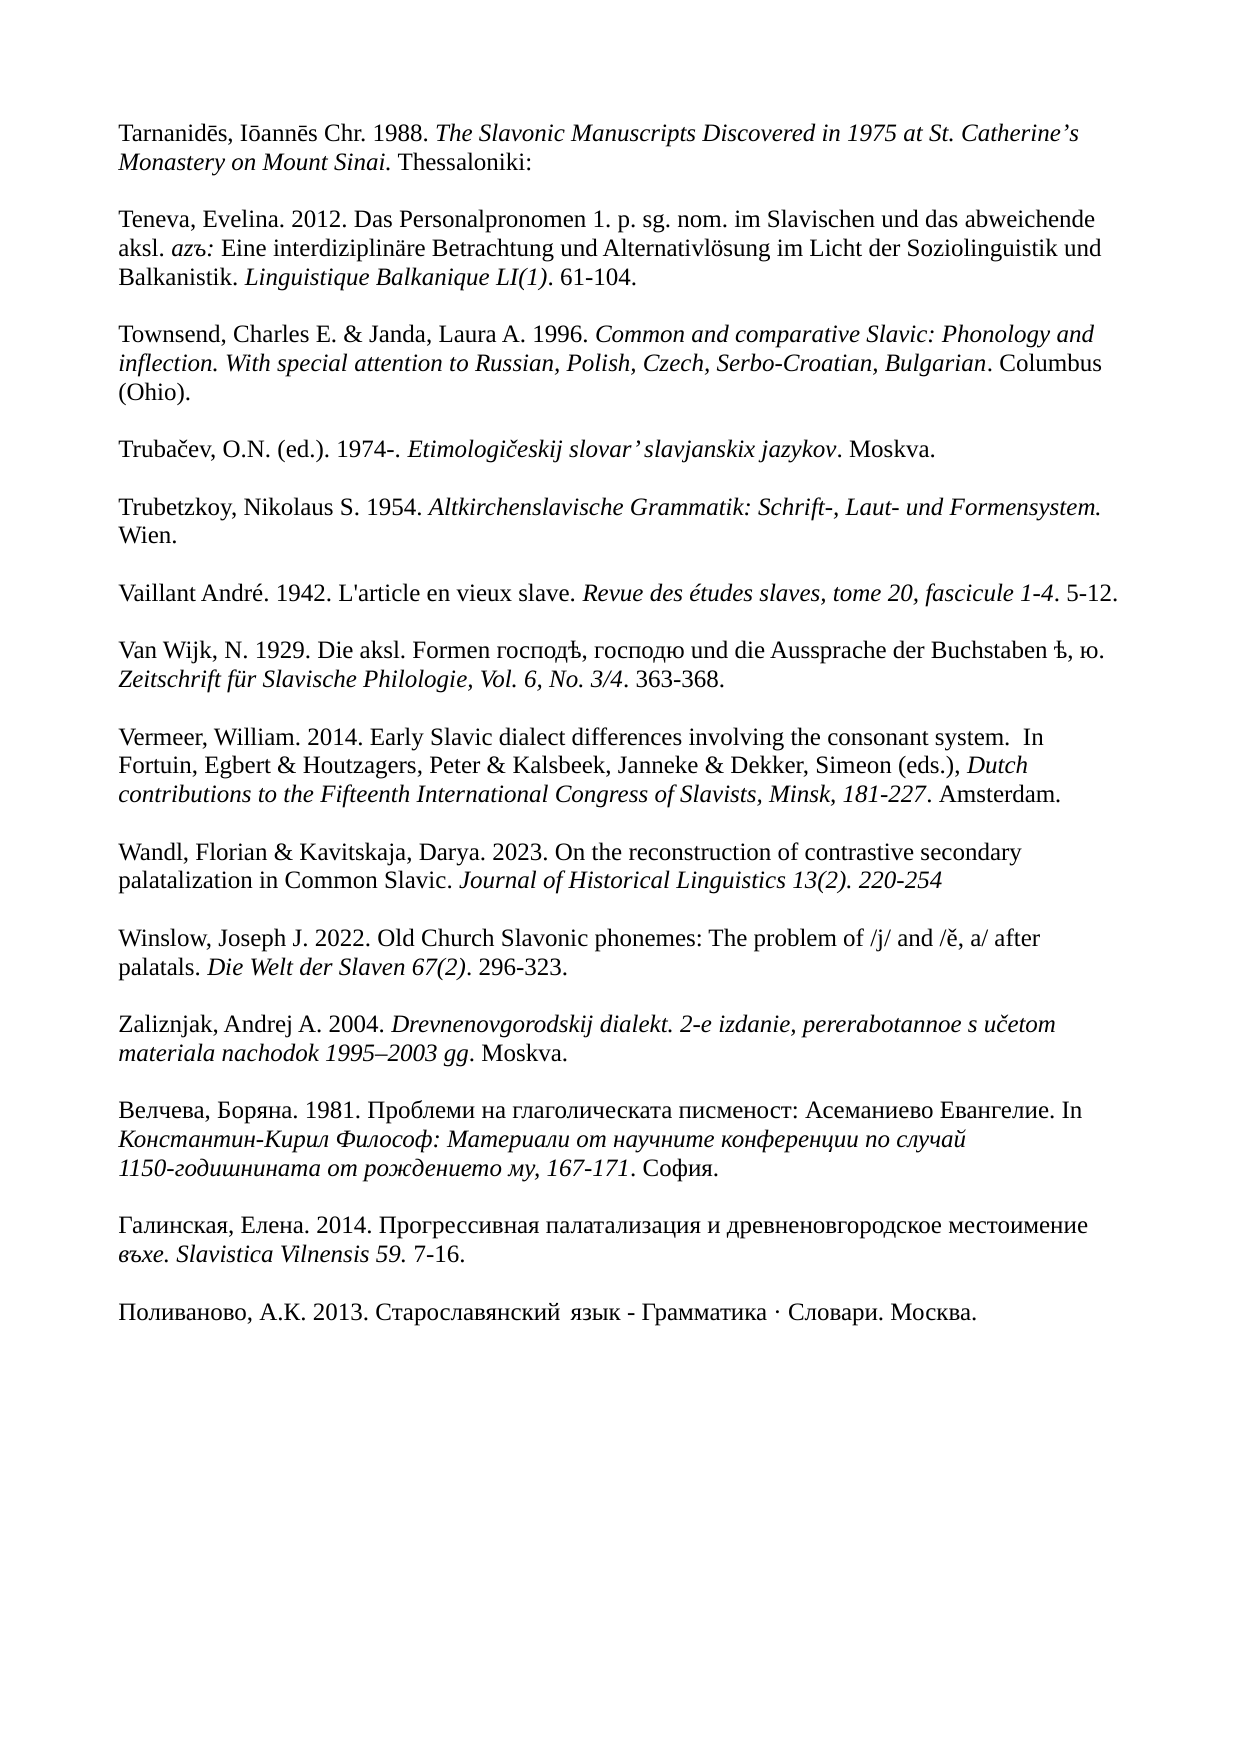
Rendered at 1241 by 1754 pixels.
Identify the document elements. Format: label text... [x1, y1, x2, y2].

text Zaliznjak, Andrej A. 2004. Drevnenovgorodskij dialekt. 2-e izdanie, pererabotannoe s učetom materiala nachodok 1995–2003 gg. Moskva. [118, 1009, 1122, 1067]
text Tarnanidēs, Iōannēs Chr. 1988. The Slavonic Manuscripts Discovered in 1975 at St. Catherineʼs Monastery on Mount Sinai. Thessaloniki: [118, 118, 1122, 176]
text Van Wijk, N. 1929. Die aksl. Formen господѣ, господю und die Aussprache der Buchstaben ѣ, ю. Zeitschrift für Slavische Philologie, Vol. 6, No. 3/4. 363-368. [118, 636, 1122, 693]
text Галинская, Елена. 2014. Прогрессивная палатализация и древненовгородское местоимение въхе. Slavistica Vilnensis 59. 7-16. [118, 1211, 1122, 1268]
text Vermeer, William. 2014. Early Slavic dialect differences involving the consonant system. In Fortuin, Egbert & Houtzagers, Peter & Kalsbeek, Janneke & Dekker, Simeon (eds.), Dutch contributions to the Fifteenth International Congress of Slavists, Minsk, 181-227. Amsterdam. [118, 722, 1122, 808]
text Trubačev, O.N. (ed.). 1974-. Etimologičeskij slovar’ slavjanskix jazykov. Moskva. [118, 434, 1122, 463]
text Winslow, Joseph J. 2022. Old Church Slavonic phonemes: The problem of /j/ and /ě, a/ after palatals. Die Welt der Slaven 67(2). 296-323. [118, 923, 1122, 981]
text Teneva, Evelina. 2012. Das Personalpronomen 1. p. sg. nom. im Slavischen und das abweichende aksl. azъ: Eine interdiziplinäre Betrachtung und Alternativlösung im Licht der Soziolinguistik und Balkanistik. Linguistique Balkanique LI(1). 61-104. [118, 204, 1122, 291]
text Townsend, Charles E. & Janda, Laura A. 1996. Common and comparative Slavic: Phonology and inflection. With special attention to Russian, Polish, Czech, Serbo-Croatian, Bulgarian. Columbus (Ohio). [118, 319, 1122, 406]
text Велчева, Боряна. 1981. Проблеми на глаголическата писменост: Асеманиево Евангелие. In Константин-Кирил Философ: Материали от научните конференции по случай 1150‑годишнината от рождението му, 167-171. София. [118, 1096, 1122, 1182]
text Поливаново, А.К. 2013. Старославянский язык - Грамматика · Словари. Москва. [118, 1297, 1122, 1326]
text Vaillant André. 1942. L'article en vieux slave. Revue des études slaves, tome 20, fascicule 1-4. 5-12. [118, 578, 1122, 607]
text Trubetzkoy, Nikolaus S. 1954. Altkirchenslavische Grammatik: Schrift-, Laut- und Formensystem. Wien. [118, 492, 1122, 549]
text Wandl, Florian & Kavitskaja, Darya. 2023. On the reconstruction of contrastive secondary palatalization in Common Slavic. Journal of Historical Linguistics 13(2). 220-254 [118, 837, 1122, 894]
